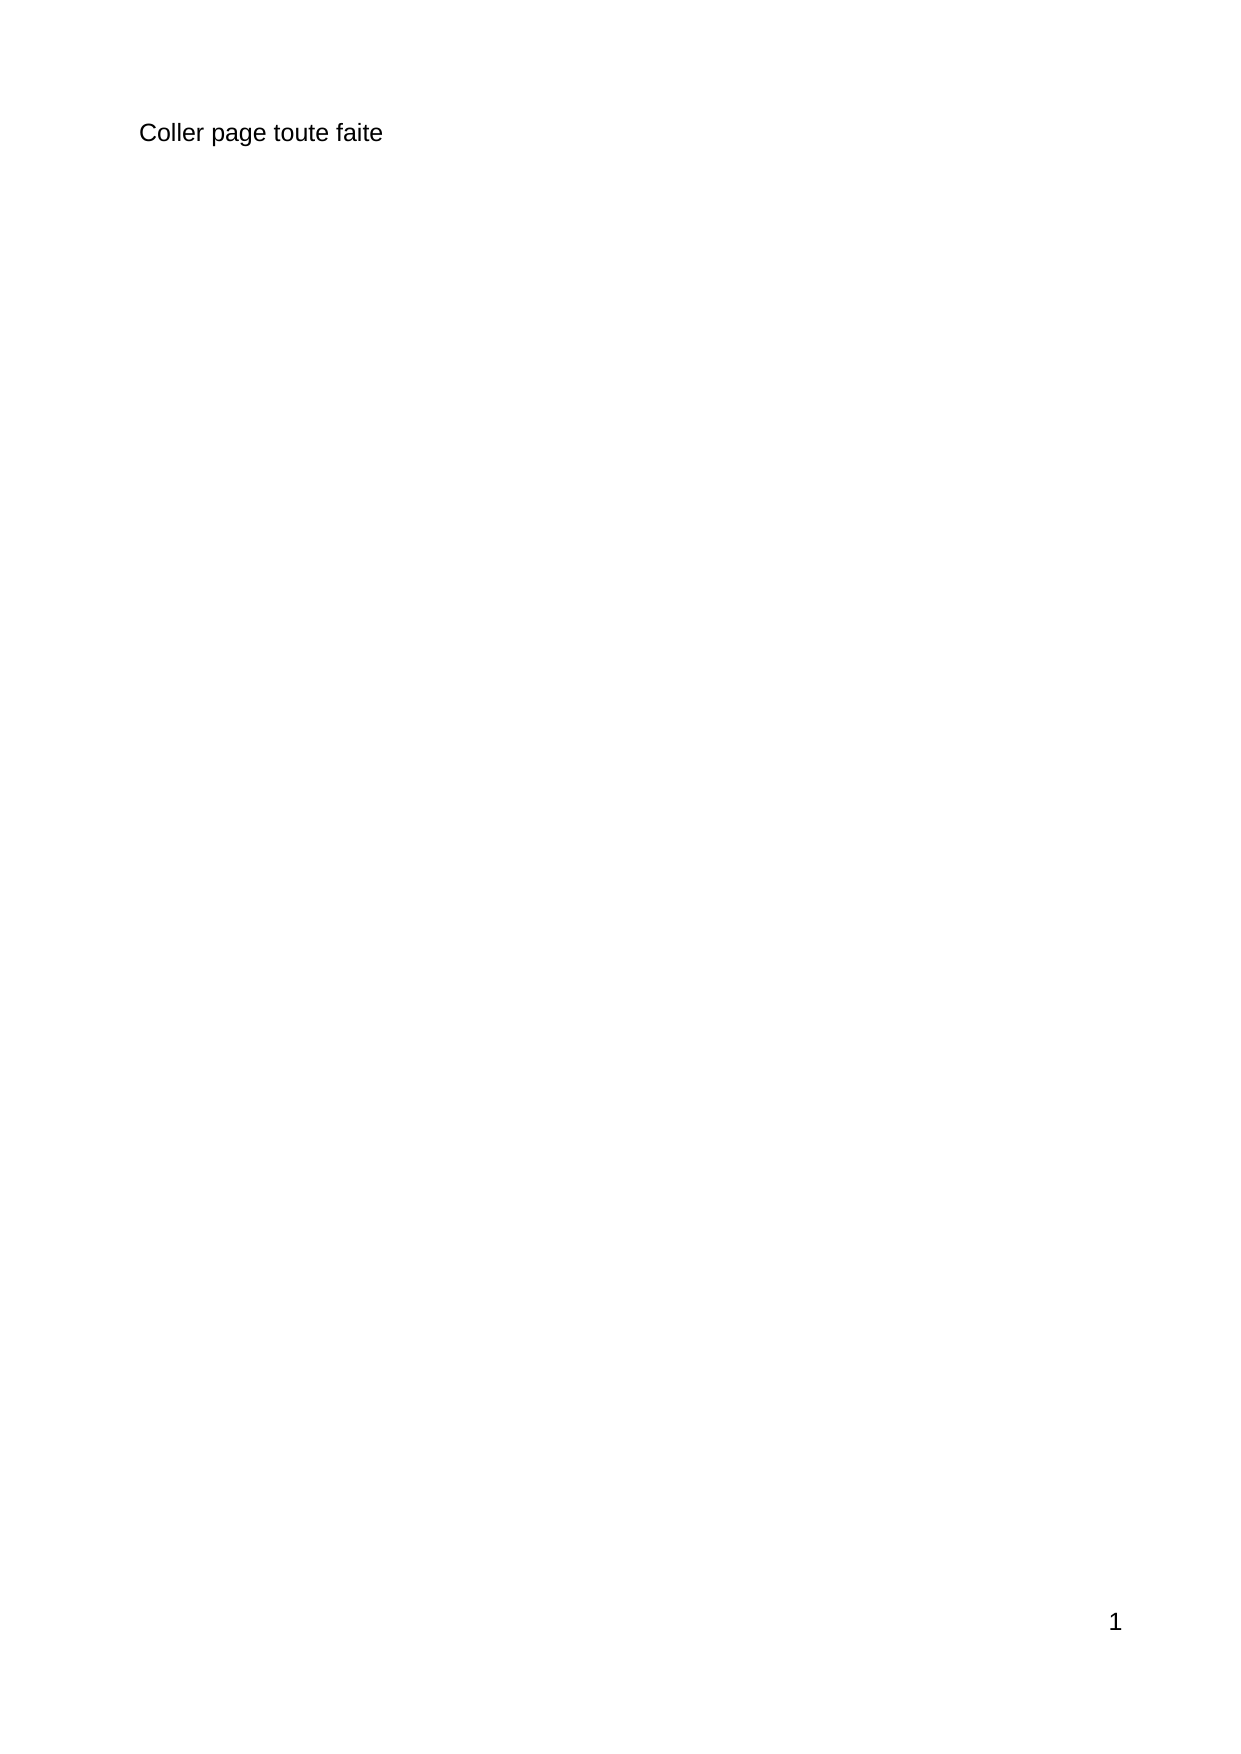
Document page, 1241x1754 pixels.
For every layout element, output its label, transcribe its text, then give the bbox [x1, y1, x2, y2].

text Coller page toute faite [118, 118, 1122, 147]
